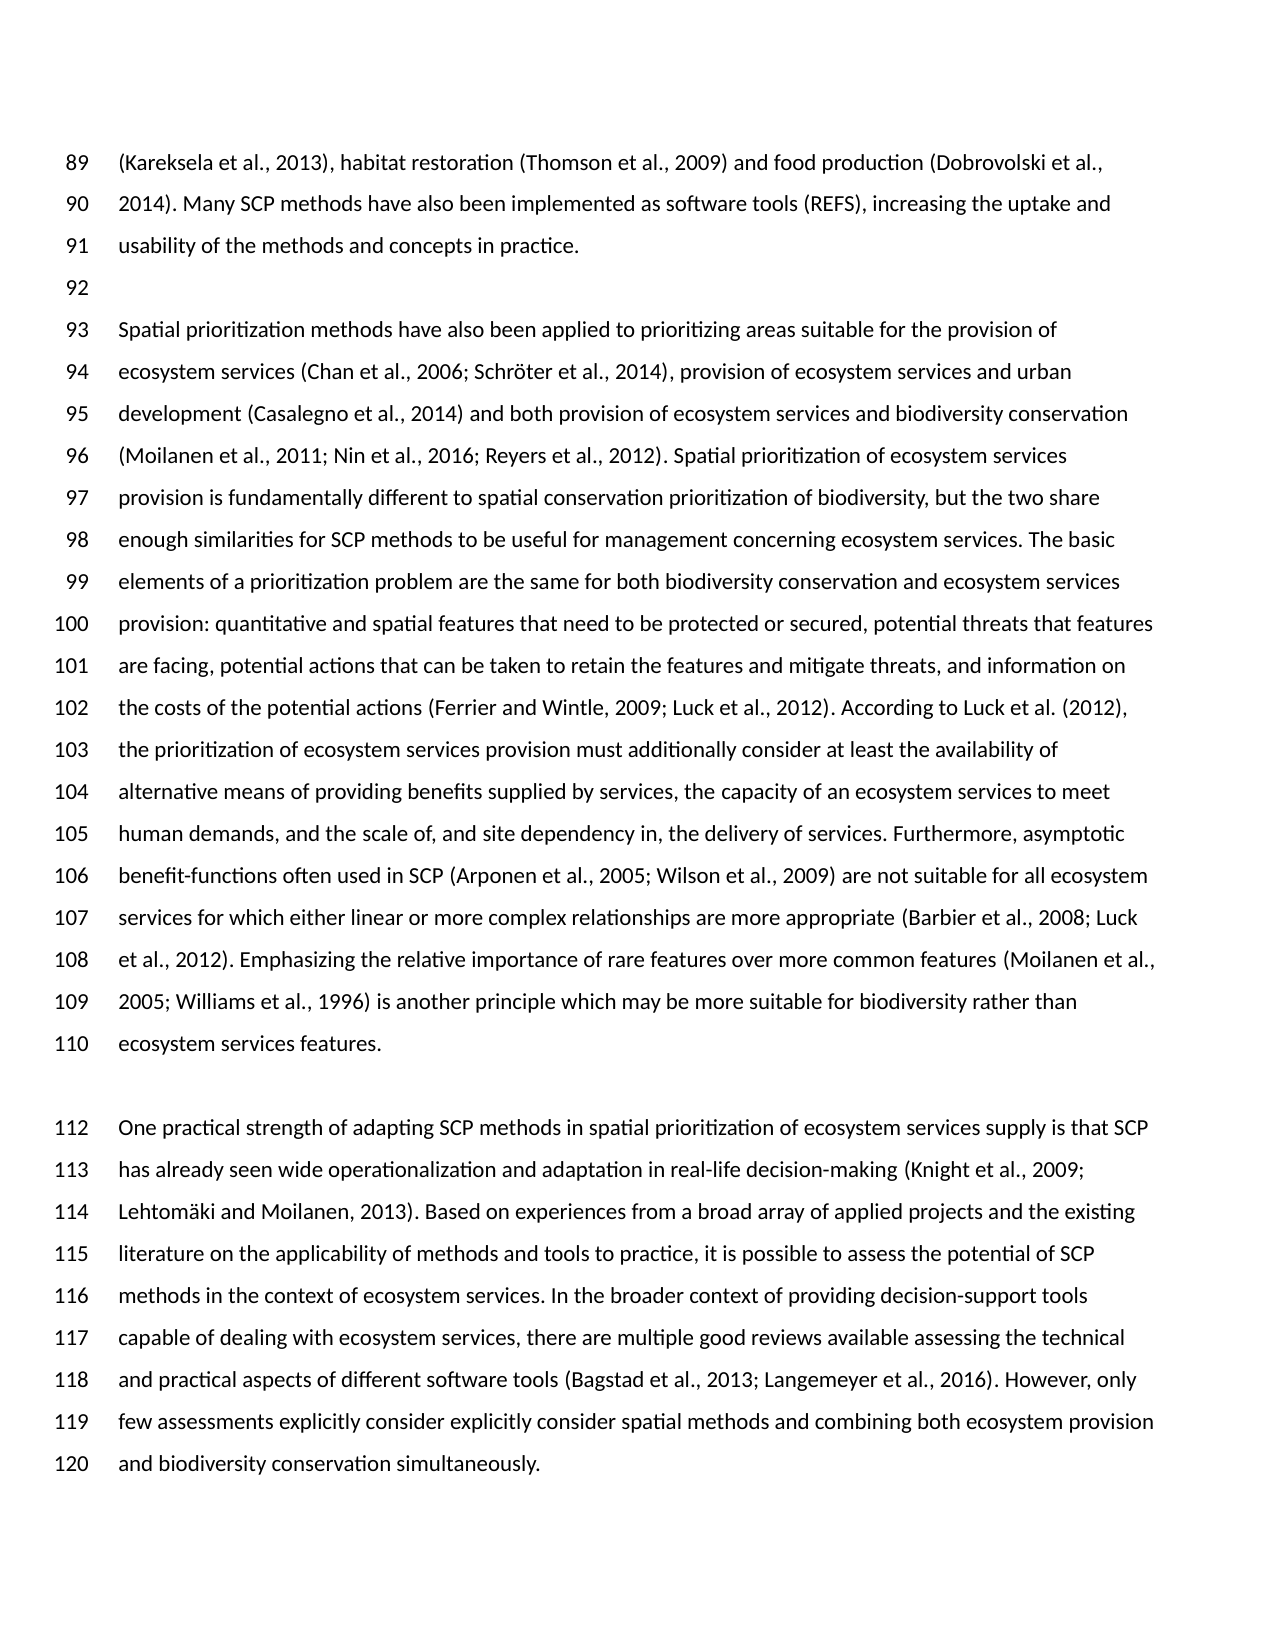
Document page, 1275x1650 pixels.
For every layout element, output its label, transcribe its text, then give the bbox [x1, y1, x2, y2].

text One practical strength of adapting SCP methods in spatial prioritization of ecosystem services supply is that SCP has already seen wide operationalization and adaptation in real-life decision-making (Knight et al., 2009; Lehtomäki and Moilanen, 2013)⁠. Based on experiences from a broad array of applied projects and the existing literature on the applicability of methods and tools to practice, it is possible to assess the potential of SCP methods in the context of ecosystem services. In the broader context of providing decision-support tools capable of dealing with ecosystem services, there are multiple good reviews available assessing the technical and practical aspects of different software tools (Bagstad et al., 2013; Langemeyer et al., 2016)⁠. However, only few assessments explicitly consider explicitly consider spatial methods and combining both ecosystem provision and biodiversity conservation simultaneously. [118, 1113, 1157, 1477]
text (Kareksela et al., 2013)⁠, habitat restoration (Thomson et al., 2009)⁠ and food production (Dobrovolski et al., 2014)⁠. Many SCP methods have also been implemented as software tools (REFS), increasing the uptake and usability of the methods and concepts in practice. Spatial prioritization methods have also been applied to prioritizing areas suitable for the provision of ecosystem services (Chan et al., 2006; Schröter et al., 2014)⁠, provision of ecosystem services and urban development (Casalegno et al., 2014)⁠ and both provision of ecosystem services and biodiversity conservation (Moilanen et al., 2011; Nin et al., 2016; Reyers et al., 2012)⁠. Spatial prioritization of ecosystem services provision is fundamentally different to spatial conservation prioritization of biodiversity, but the two share enough similarities for SCP methods to be useful for management concerning ecosystem services. The basic elements of a prioritization problem are the same for both biodiversity conservation and ecosystem services provision: quantitative and spatial features that need to be protected or secured, potential threats that features are facing, potential actions that can be taken to retain the features and mitigate threats, and information on the costs of the potential actions (Ferrier and Wintle, 2009; Luck et al., 2012)⁠. According to Luck et al. (2012)⁠, the prioritization of ecosystem services provision must additionally consider at least the availability of alternative means of providing benefits supplied by services, the capacity of an ecosystem services to meet human demands, and the scale of, and site dependency in, the delivery of services. Furthermore, asymptotic benefit-functions often used in SCP (Arponen et al., 2005; Wilson et al., 2009)⁠ are not suitable for all ecosystem services for which either linear or more complex relationships are more appropriate (Barbier et al., 2008; Luck et al., 2012)⁠. Emphasizing the relative importance of rare features over more common features (Moilanen et al., 2005; Williams et al., 1996)⁠ is another principle which may be more suitable for biodiversity rather than ecosystem services features. [118, 148, 1157, 1099]
